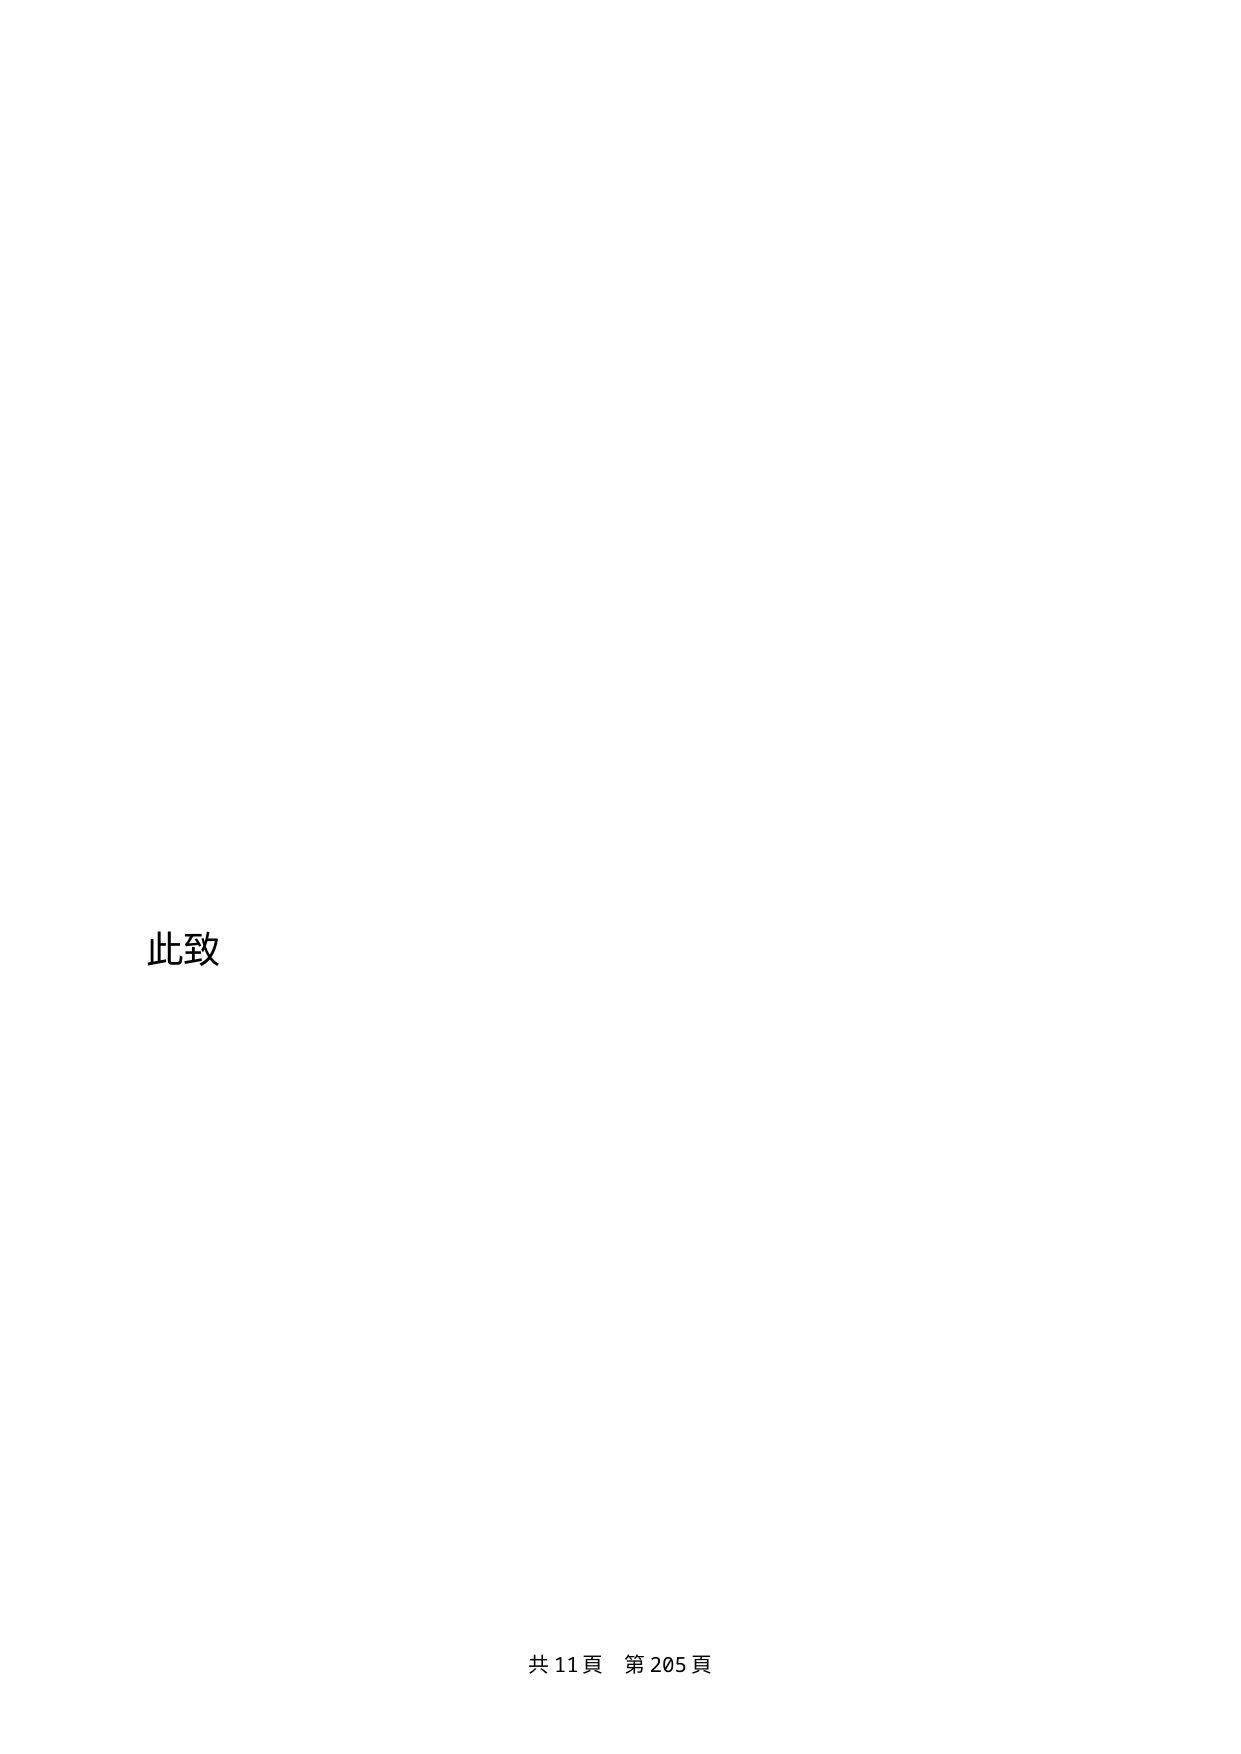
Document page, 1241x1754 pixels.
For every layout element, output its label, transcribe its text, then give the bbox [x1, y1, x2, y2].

text 此致 [118, 905, 1122, 968]
